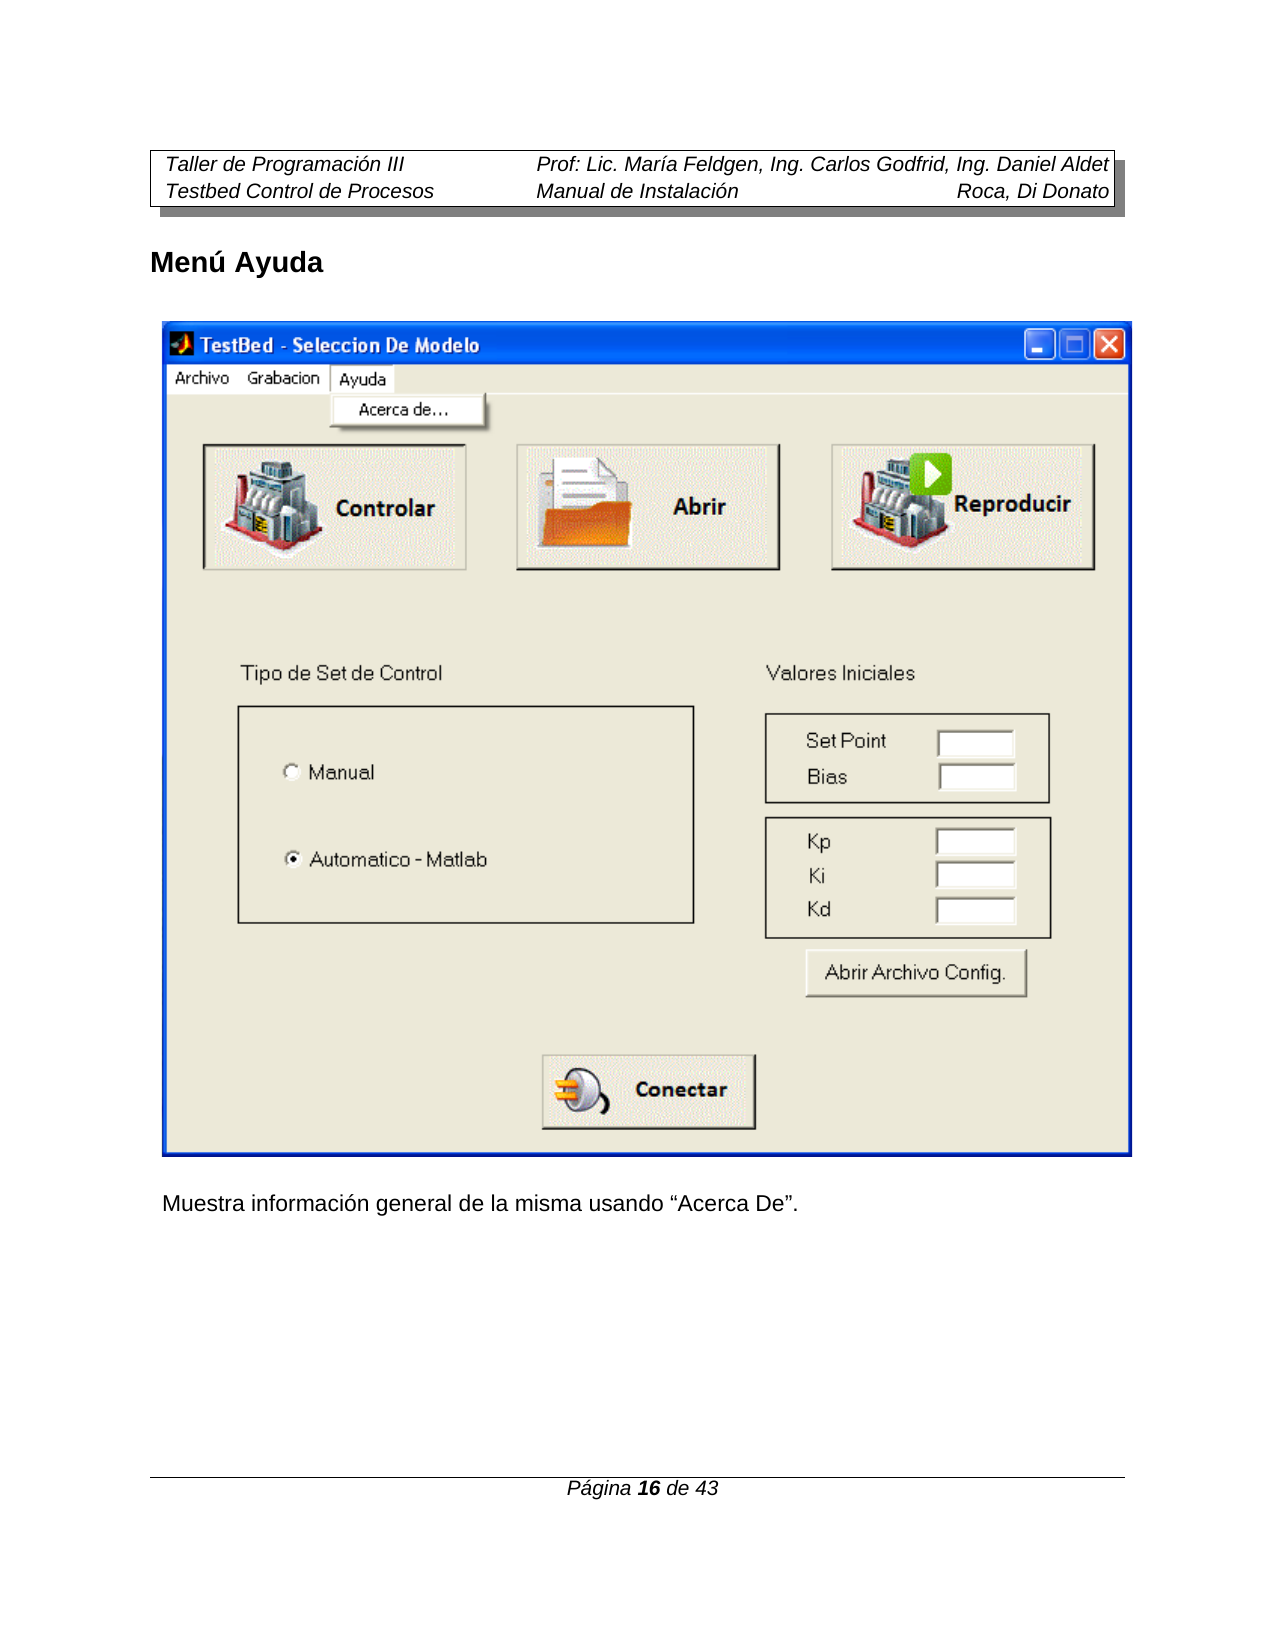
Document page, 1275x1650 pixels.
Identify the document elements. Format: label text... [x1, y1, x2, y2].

picture [161, 321, 1133, 1157]
subtitle Menú Ayuda [150, 246, 1125, 279]
text Muestra información general de la misma usando “Acerca De”. [150, 1190, 1125, 1216]
